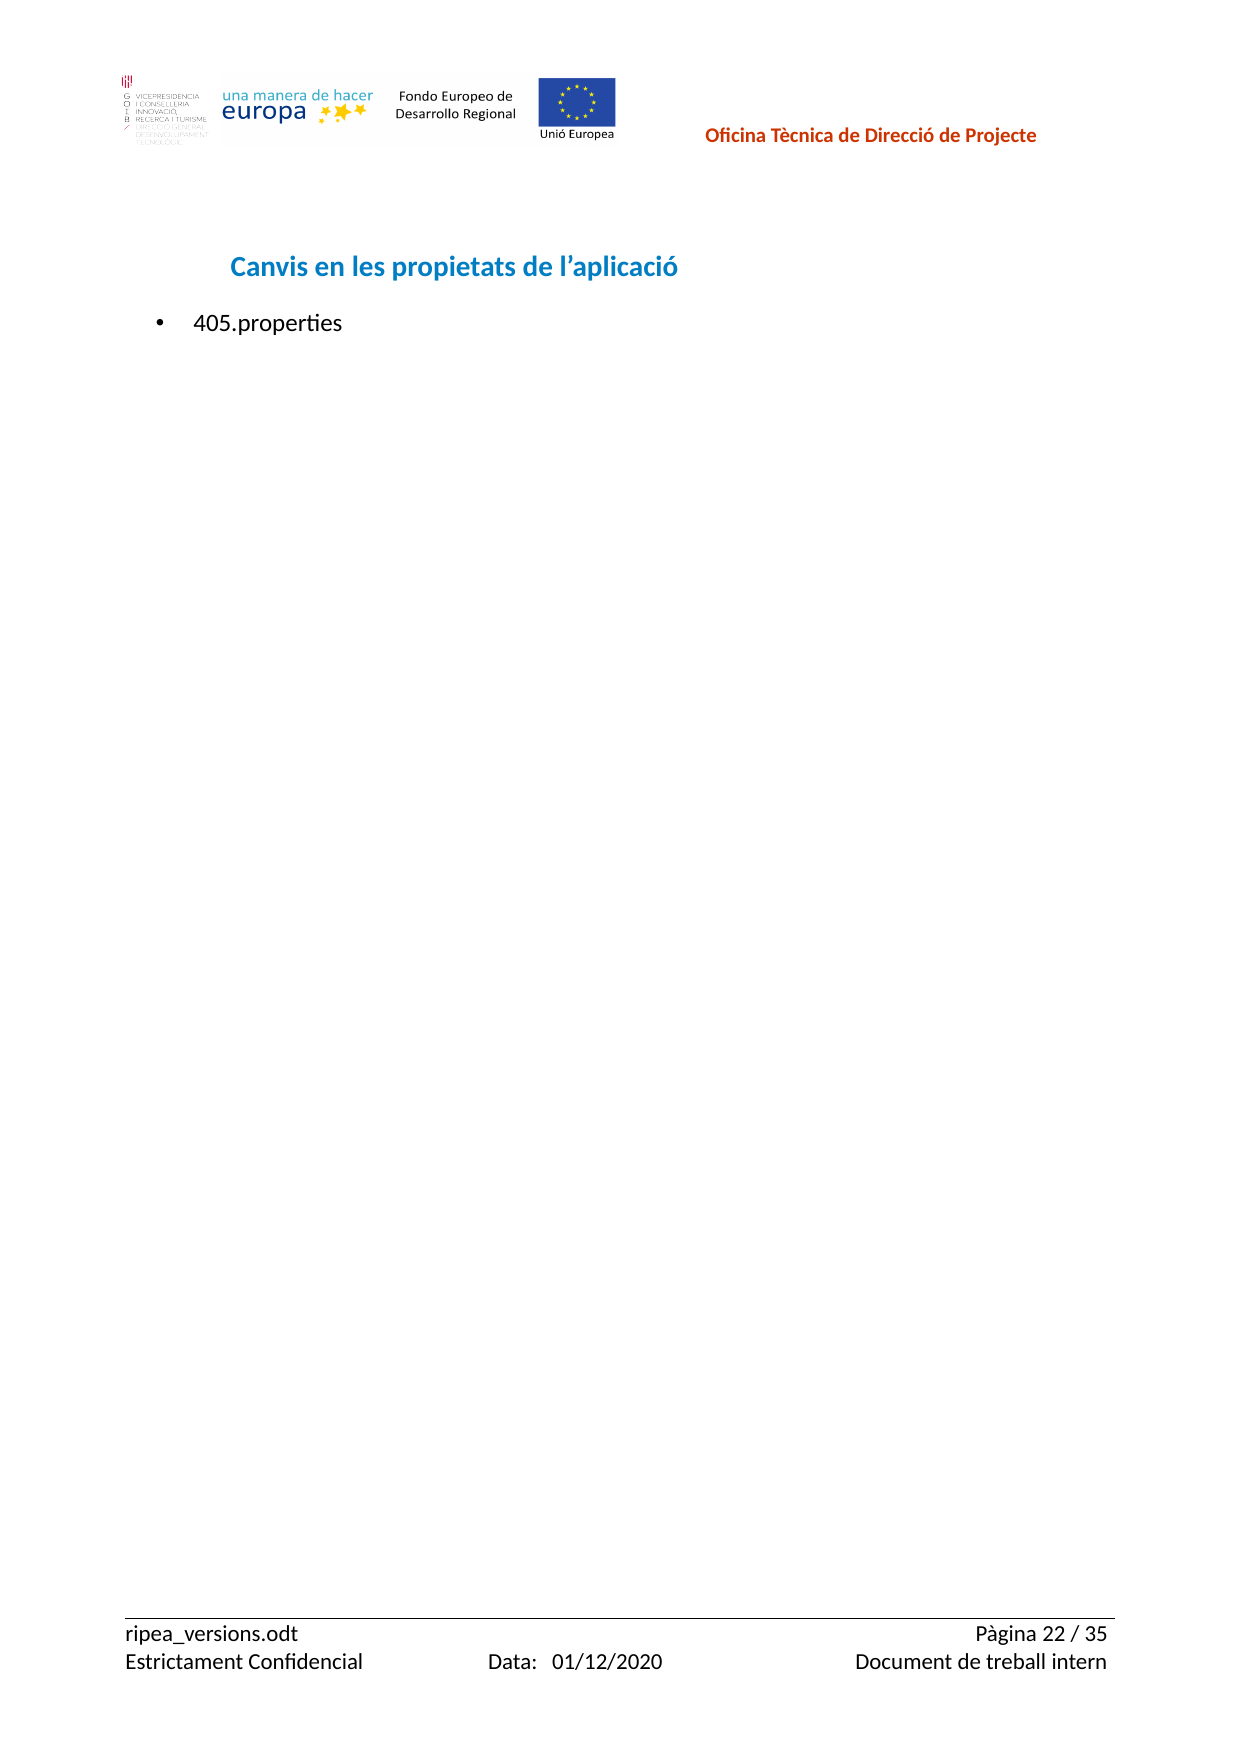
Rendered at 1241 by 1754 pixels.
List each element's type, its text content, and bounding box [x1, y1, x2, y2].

picture [219, 73, 621, 147]
list 405.properties [156, 307, 1122, 338]
picture [118, 73, 213, 147]
subtitle Canvis en les propietats de l’aplicació [153, 248, 1122, 283]
